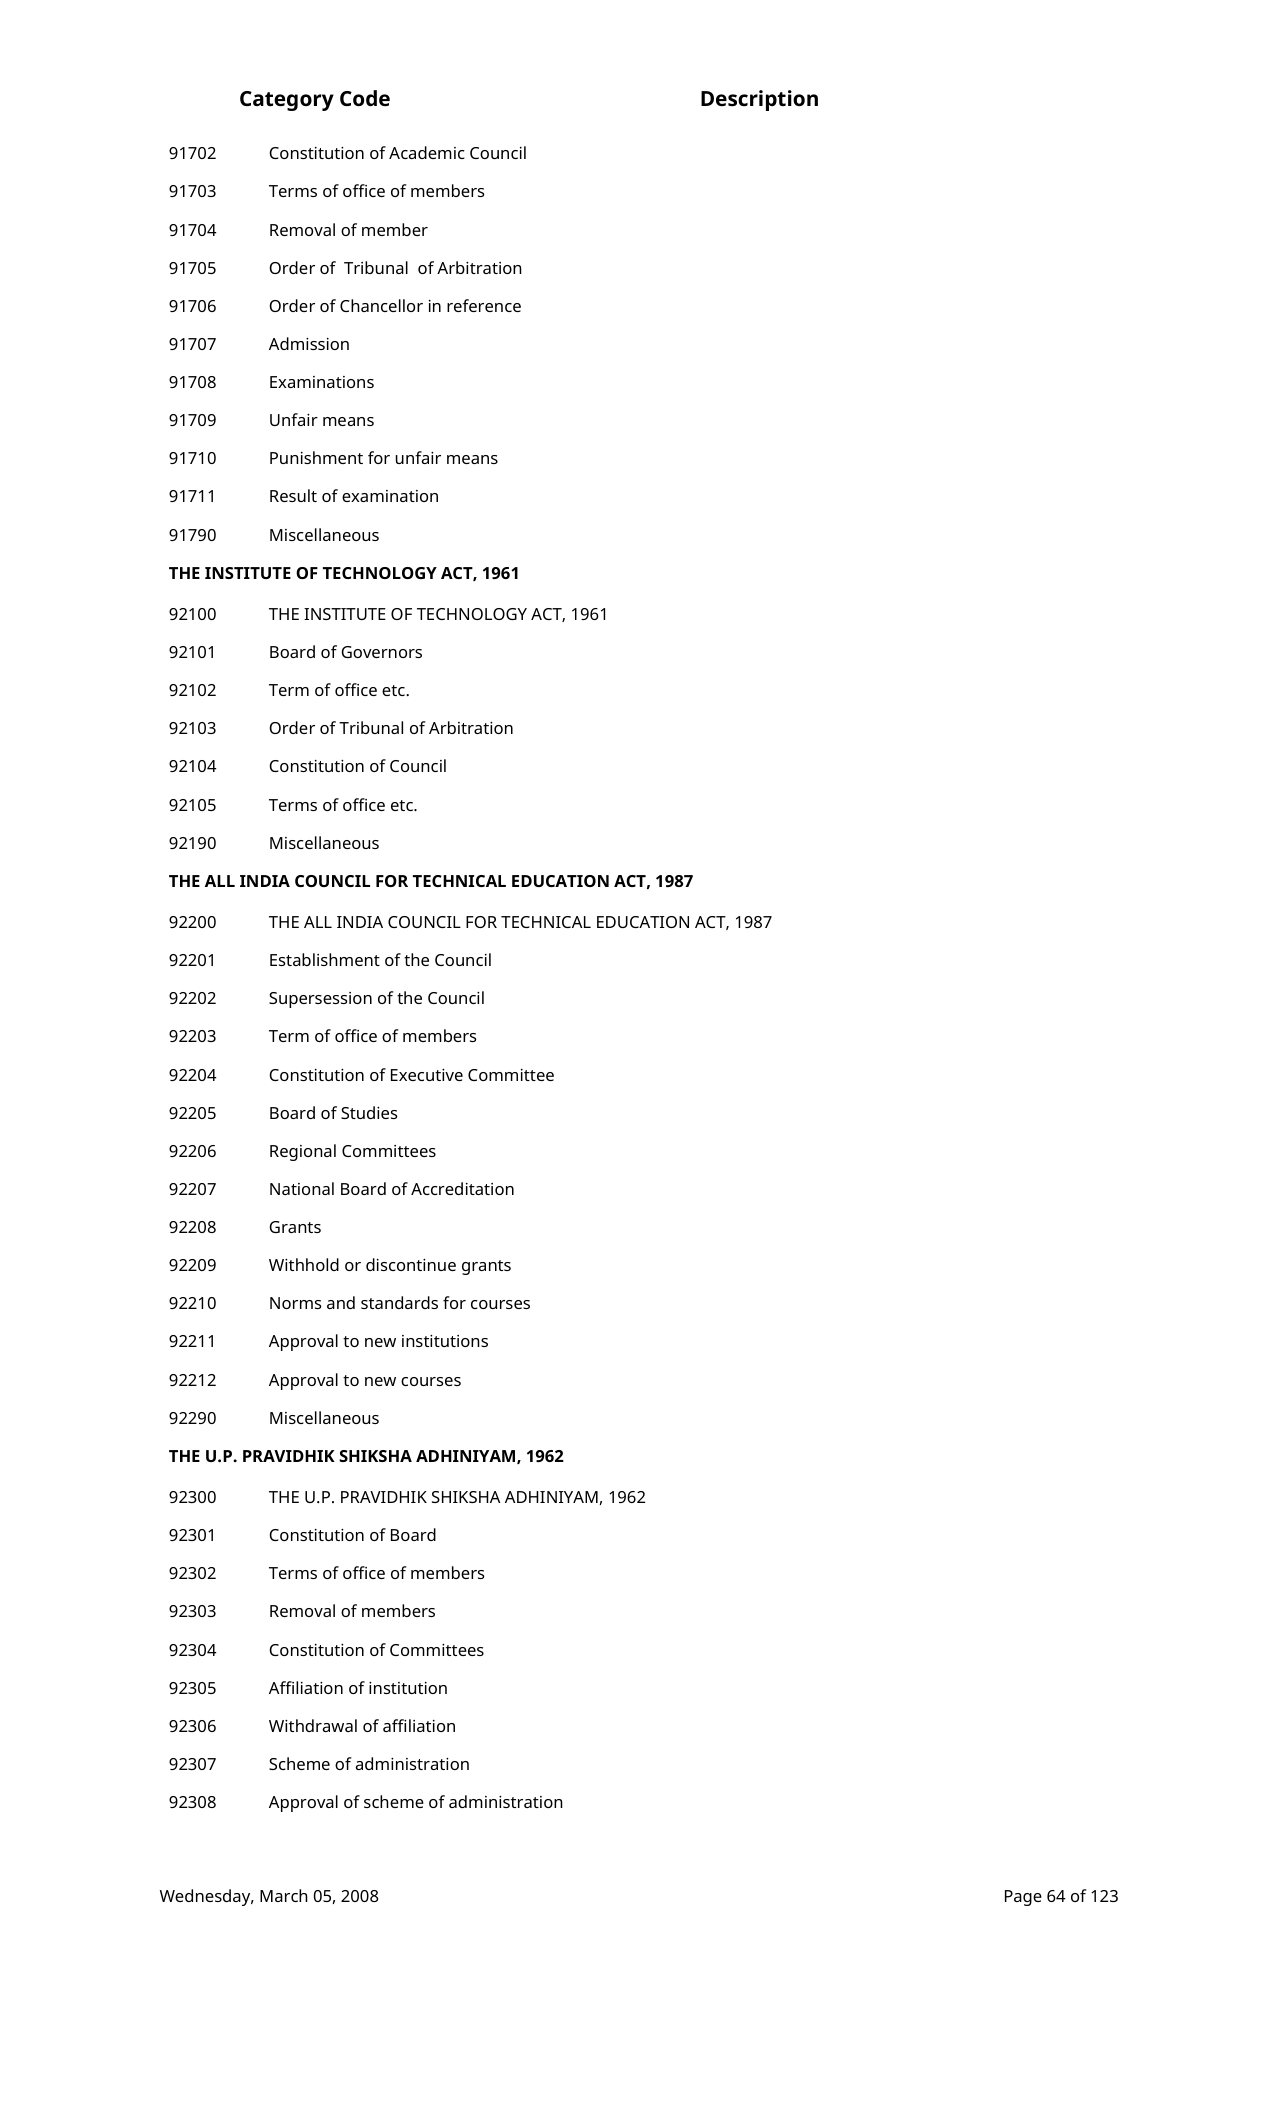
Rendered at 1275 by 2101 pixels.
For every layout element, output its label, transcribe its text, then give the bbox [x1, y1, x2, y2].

text 92212 Approval to new courses [150, 1367, 1200, 1391]
text 92204 Constitution of Executive Committee [150, 1062, 1200, 1086]
text 91702 Constitution of Academic Council [150, 141, 1200, 165]
text 92210 Norms and standards for courses [150, 1291, 1200, 1315]
text 91704 Removal of member [150, 217, 1200, 241]
text 91709 Unfair means [150, 408, 1200, 432]
text 92205 Board of Studies [150, 1100, 1200, 1124]
text 92201 Establishment of the Council [150, 948, 1200, 972]
text 92307 Scheme of administration [150, 1752, 1200, 1775]
text THE ALL INDIA COUNCIL FOR TECHNICAL EDUCATION ACT, 1987 [150, 868, 1200, 892]
text 92202 Supersession of the Council [150, 986, 1200, 1010]
text 92308 Approval of scheme of administration [150, 1790, 1200, 1813]
text 91703 Terms of office of members [150, 179, 1200, 203]
text 92105 Terms of office etc. [150, 792, 1200, 816]
text 91711 Result of examination [150, 484, 1200, 508]
text 92207 National Board of Accreditation [150, 1177, 1200, 1200]
text 92100 THE INSTITUTE OF TECHNOLOGY ACT, 1961 [150, 602, 1200, 625]
text 91708 Examinations [150, 370, 1200, 393]
text 92300 THE U.P. PRAVIDHIK SHIKSHA ADHINIYAM, 1962 [150, 1485, 1200, 1508]
text 92290 Miscellaneous [150, 1405, 1200, 1429]
text 92301 Constitution of Board [150, 1523, 1200, 1547]
text 91710 Punishment for unfair means [150, 446, 1200, 470]
text 92200 THE ALL INDIA COUNCIL FOR TECHNICAL EDUCATION ACT, 1987 [150, 910, 1200, 933]
text 91706 Order of Chancellor in reference [150, 293, 1200, 317]
text 92209 Withhold or discontinue grants [150, 1253, 1200, 1277]
text 92101 Board of Governors [150, 640, 1200, 663]
text 92103 Order of Tribunal of Arbitration [150, 716, 1200, 740]
text Category Code Description [150, 84, 1200, 113]
text 91790 Miscellaneous [150, 522, 1200, 546]
text 92304 Constitution of Committees [150, 1637, 1200, 1661]
text 92302 Terms of office of members [150, 1561, 1200, 1585]
text 92303 Removal of members [150, 1599, 1200, 1623]
text 92206 Regional Committees [150, 1138, 1200, 1162]
text 92305 Affiliation of institution [150, 1675, 1200, 1699]
text 92190 Miscellaneous [150, 830, 1200, 854]
text THE U.P. PRAVIDHIK SHIKSHA ADHINIYAM, 1962 [150, 1443, 1200, 1467]
text THE INSTITUTE OF TECHNOLOGY ACT, 1961 [150, 560, 1200, 584]
text 92104 Constitution of Council [150, 754, 1200, 778]
text 92211 Approval to new institutions [150, 1329, 1200, 1353]
text 91705 Order of Tribunal of Arbitration [150, 255, 1200, 279]
text 92306 Withdrawal of affiliation [150, 1713, 1200, 1737]
text 91707 Admission [150, 332, 1200, 355]
text Wednesday, March 05, 2008 Page 64 of 123 [150, 1884, 1200, 1908]
text 92208 Grants [150, 1215, 1200, 1238]
text 92203 Term of office of members [150, 1024, 1200, 1048]
text 92102 Term of office etc. [150, 678, 1200, 702]
